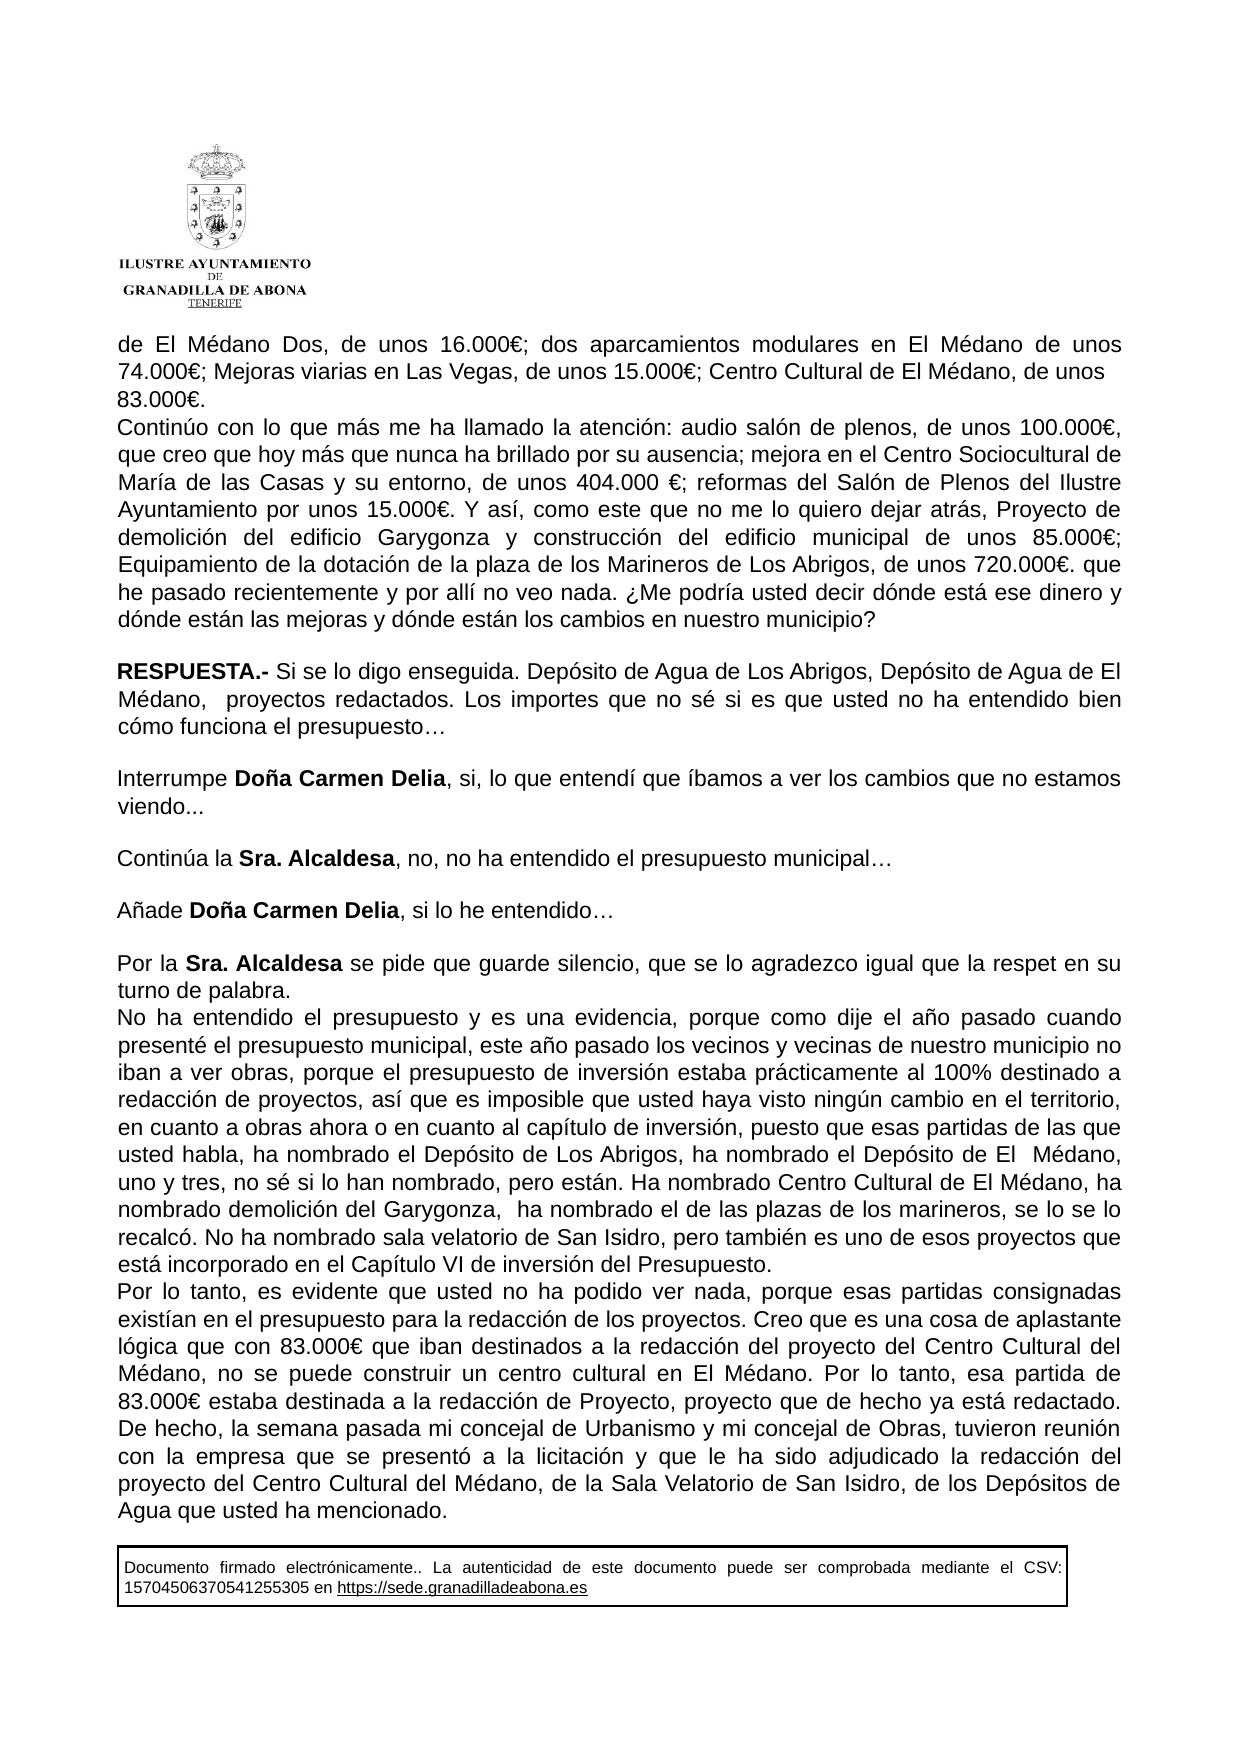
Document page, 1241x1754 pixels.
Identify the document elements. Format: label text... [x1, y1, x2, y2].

text Interrumpe Doña Carmen Delia, si, lo que entendí que íbamos a ver los cambios que no estamos viendo... [117, 765, 1122, 819]
text Por la Sra. Alcaldesa se pide que guarde silencio, que se lo agradezco igual que la respet en su turno de palabra. [117, 949, 1122, 1003]
text 83.000€. [117, 386, 1122, 412]
text Continúa la Sra. Alcaldesa, no, no ha entendido el presupuesto municipal… [117, 845, 1122, 871]
text Añade Doña Carmen Delia, si lo he entendido… [117, 897, 1122, 923]
text de El Médano Dos, de unos 16.000€; dos aparcamientos modulares en El Médano de unos 74.000€; Mejoras viarias en Las Vegas, de unos 15.000€; Centro Cultural de El Médano, de unos [117, 331, 1122, 385]
text No ha entendido el presupuesto y es una evidencia, porque como dije el año pasado cuando presenté el presupuesto municipal, este año pasado los vecinos y vecinas de nuestro municipio no iban a ver obras, porque el presupuesto de inversión estaba prácticamente al 100% destinado a redacción de proyectos, así que es imposible que usted haya visto ningún cambio en el territorio, en cuanto a obras ahora o en cuanto al capítulo de inversión, puesto que esas partidas de las que usted habla, ha nombrado el Depósito de Los Abrigos, ha nombrado el Depósito de El Médano, uno y tres, no sé si lo han nombrado, pero están. Ha nombrado Centro Cultural de El Médano, ha nombrado demolición del Garygonza, ha nombrado el de las plazas de los marineros, se lo se lo recalcó. No ha nombrado sala velatorio de San Isidro, pero también es uno de esos proyectos que está incorporado en el Capítulo VI de inversión del Presupuesto. [117, 1004, 1122, 1277]
text Por lo tanto, es evidente que usted no ha podido ver nada, porque esas partidas consignadas existían en el presupuesto para la redacción de los proyectos. Creo que es una cosa de aplastante lógica que con 83.000€ que iban destinados a la redacción del proyecto del Centro Cultural del Médano, no se puede construir un centro cultural en El Médano. Por lo tanto, esa partida de 83.000€ estaba destinada a la redacción de Proyecto, proyecto que de hecho ya está redactado. De hecho, la semana pasada mi concejal de Urbanismo y mi concejal de Obras, tuvieron reunión con la empresa que se presentó a la licitación y que le ha sido adjudicado la redacción del proyecto del Centro Cultural del Médano, de la Sala Velatorio de San Isidro, de los Depósitos de Agua que usted ha mencionado. [117, 1278, 1122, 1524]
text RESPUESTA.- Si se lo digo enseguida. Depósito de Agua de Los Abrigos, Depósito de Agua de El Médano, proyectos redactados. Los importes que no sé si es que usted no ha entendido bien cómo funciona el presupuesto… [117, 658, 1122, 739]
text Continúo con lo que más me ha llamado la atención: audio salón de plenos, de unos 100.000€, que creo que hoy más que nunca ha brillado por su ausencia; mejora en el Centro Sociocultural de María de las Casas y su entorno, de unos 404.000 €; reformas del Salón de Plenos del Ilustre Ayuntamiento por unos 15.000€. Y así, como este que no me lo quiero dejar atrás, Proyecto de demolición del edificio Garygonza y construcción del edificio municipal de unos 85.000€; Equipamiento de la dotación de la plaza de los Marineros de Los Abrigos, de unos 720.000€. que he pasado recientemente y por allí no veo nada. ¿Me podría usted decir dónde está ese dinero y dónde están las mejoras y dónde están los cambios en nuestro municipio? [117, 414, 1122, 632]
